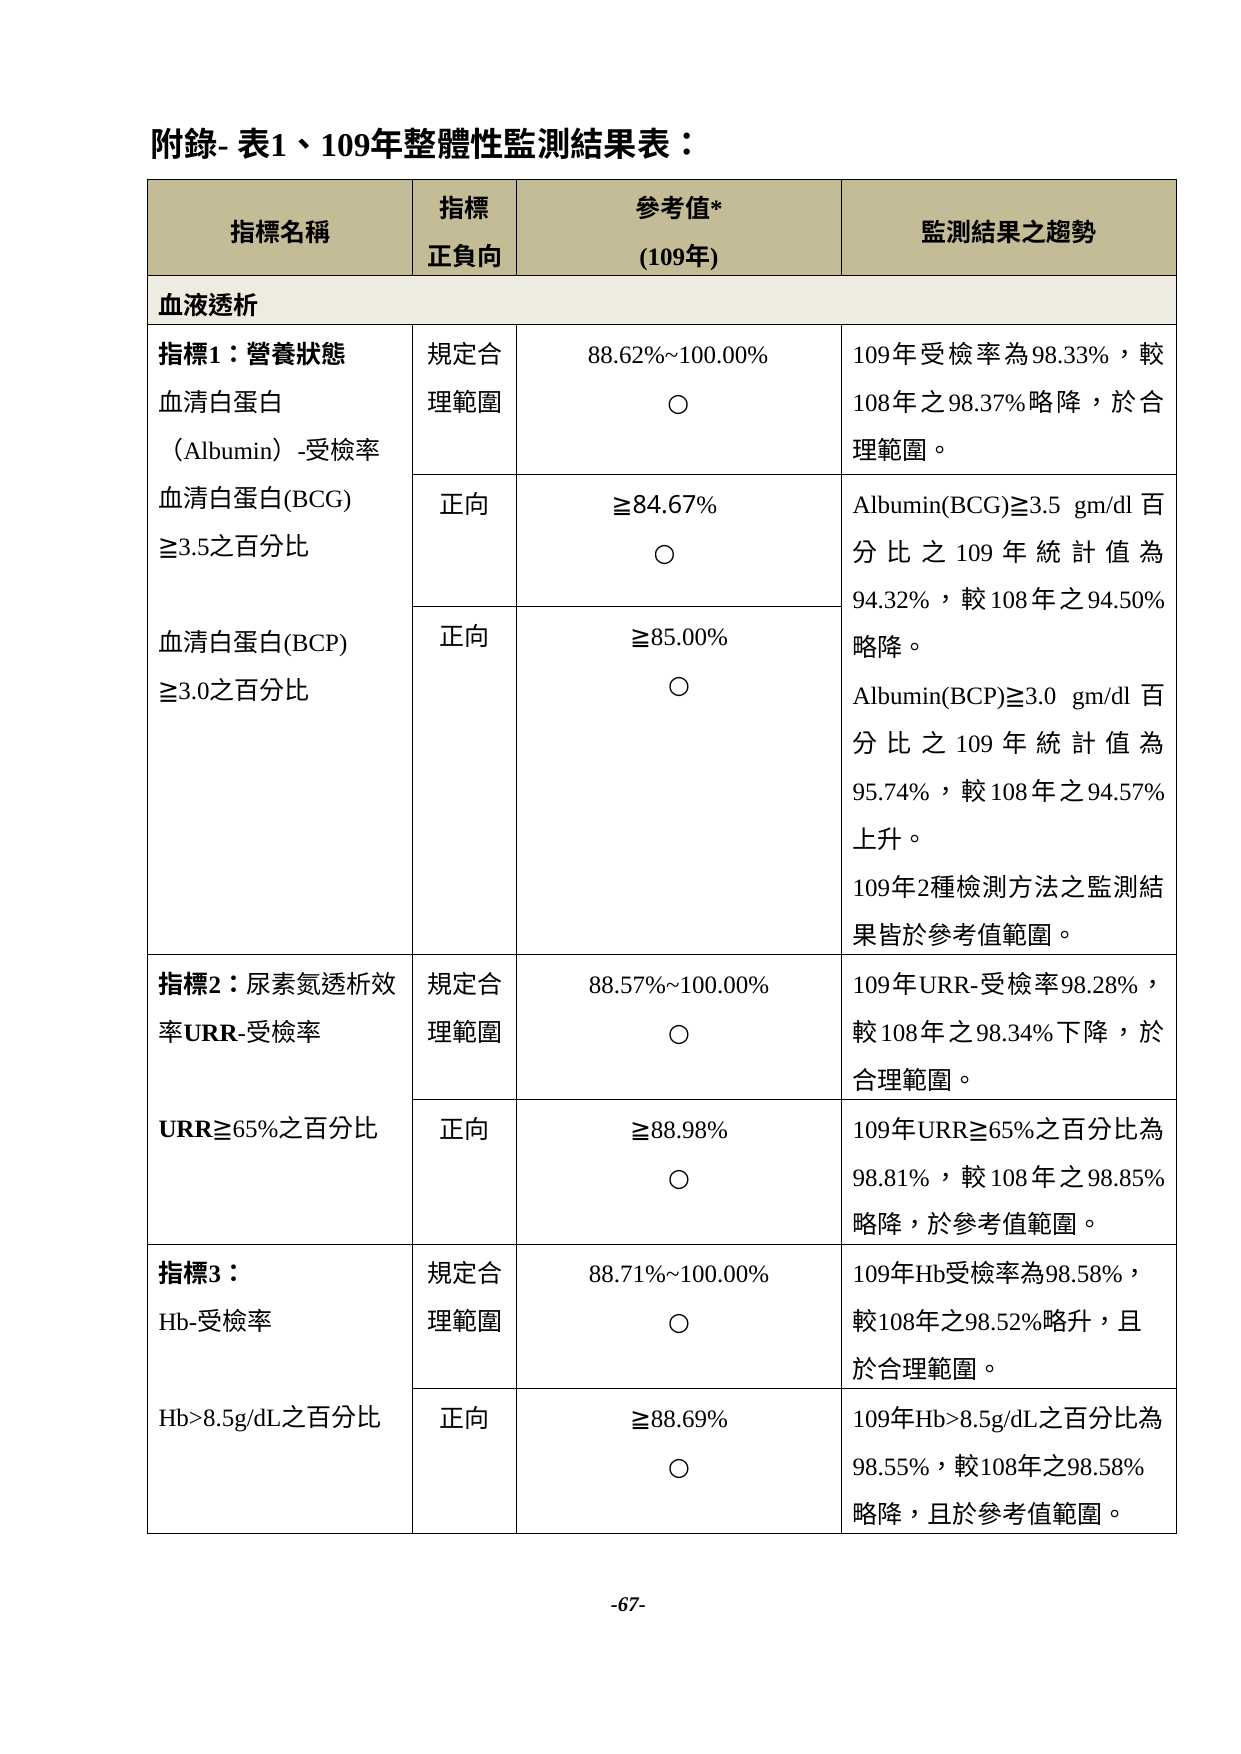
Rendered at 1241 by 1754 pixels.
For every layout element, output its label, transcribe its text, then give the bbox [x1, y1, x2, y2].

table_cell 109年受檢率為98.33%，較108年之98.37%略降，於合理範圍。 [842, 325, 1176, 474]
table_cell 109年Hb>8.5g/dL之百分比為98.55%，較108年之98.58%略降，且於參考值範圍。 [842, 1389, 1176, 1533]
table_cell ≧88.69% ○ [517, 1389, 841, 1533]
table_cell 指標3： Hb-受檢率 Hb>8.5g/dL之百分比 [148, 1245, 412, 1533]
table_cell 規定合理範圍 [413, 955, 516, 1099]
table_cell 109年Hb受檢率為98.58%，較108年之98.52%略升，且於合理範圍。 [842, 1245, 1176, 1388]
table_cell 規定合理範圍 [413, 1245, 516, 1388]
table_header 指標 正負向 [413, 180, 516, 275]
table_cell ≧84.67% ○ [517, 475, 841, 606]
table_cell 規定合理範圍 [413, 325, 516, 474]
table_cell 正向 [413, 475, 516, 606]
table_cell 指標2：尿素氮透析效率URR-受檢率 URR≧65%之百分比 [148, 955, 412, 1243]
table_cell 109年URR≧65%之百分比為98.81%，較108年之98.85%略降，於參考值範圍。 [842, 1100, 1176, 1243]
table_cell 88.62%~100.00% ○ [517, 325, 841, 474]
table_cell 88.71%~100.00% ○ [517, 1245, 841, 1388]
subtitle 附錄- 表1、109年整體性監測結果表： [151, 118, 1122, 166]
table_cell 正向 [413, 1100, 516, 1243]
table_cell ≧88.98% ○ [517, 1100, 841, 1243]
table_header 參考值* (109年) [517, 180, 841, 275]
table_cell 血液透析 [148, 276, 1176, 324]
table_cell ≧85.00% ○ [517, 607, 841, 954]
table_cell 指標1：營養狀態 血清白蛋白（Albumin）-受檢率 血清白蛋白(BCG) ≧3.5之百分比 血清白蛋白(BCP) ≧3.0之百分比 [148, 325, 412, 954]
table_cell 正向 [413, 1389, 516, 1533]
table_cell 88.57%~100.00% ○ [517, 955, 841, 1099]
table_cell 109年URR-受檢率98.28%，較108年之98.34%下降，於合理範圍。 [842, 955, 1176, 1099]
table_header 監測結果之趨勢 [842, 180, 1176, 275]
table_cell Albumin(BCG)≧3.5 gm/dl百分比之109年統計值為94.32%，較108年之94.50%略降。 Albumin(BCP)≧3.0 gm/dl百分比之109年統計值為95.74%，較108年之94.57%上升。 109年2種檢測方法之監測結果皆於參考值範圍。 [842, 475, 1176, 954]
table_header 指標名稱 [148, 180, 412, 275]
table_cell 正向 [413, 607, 516, 954]
